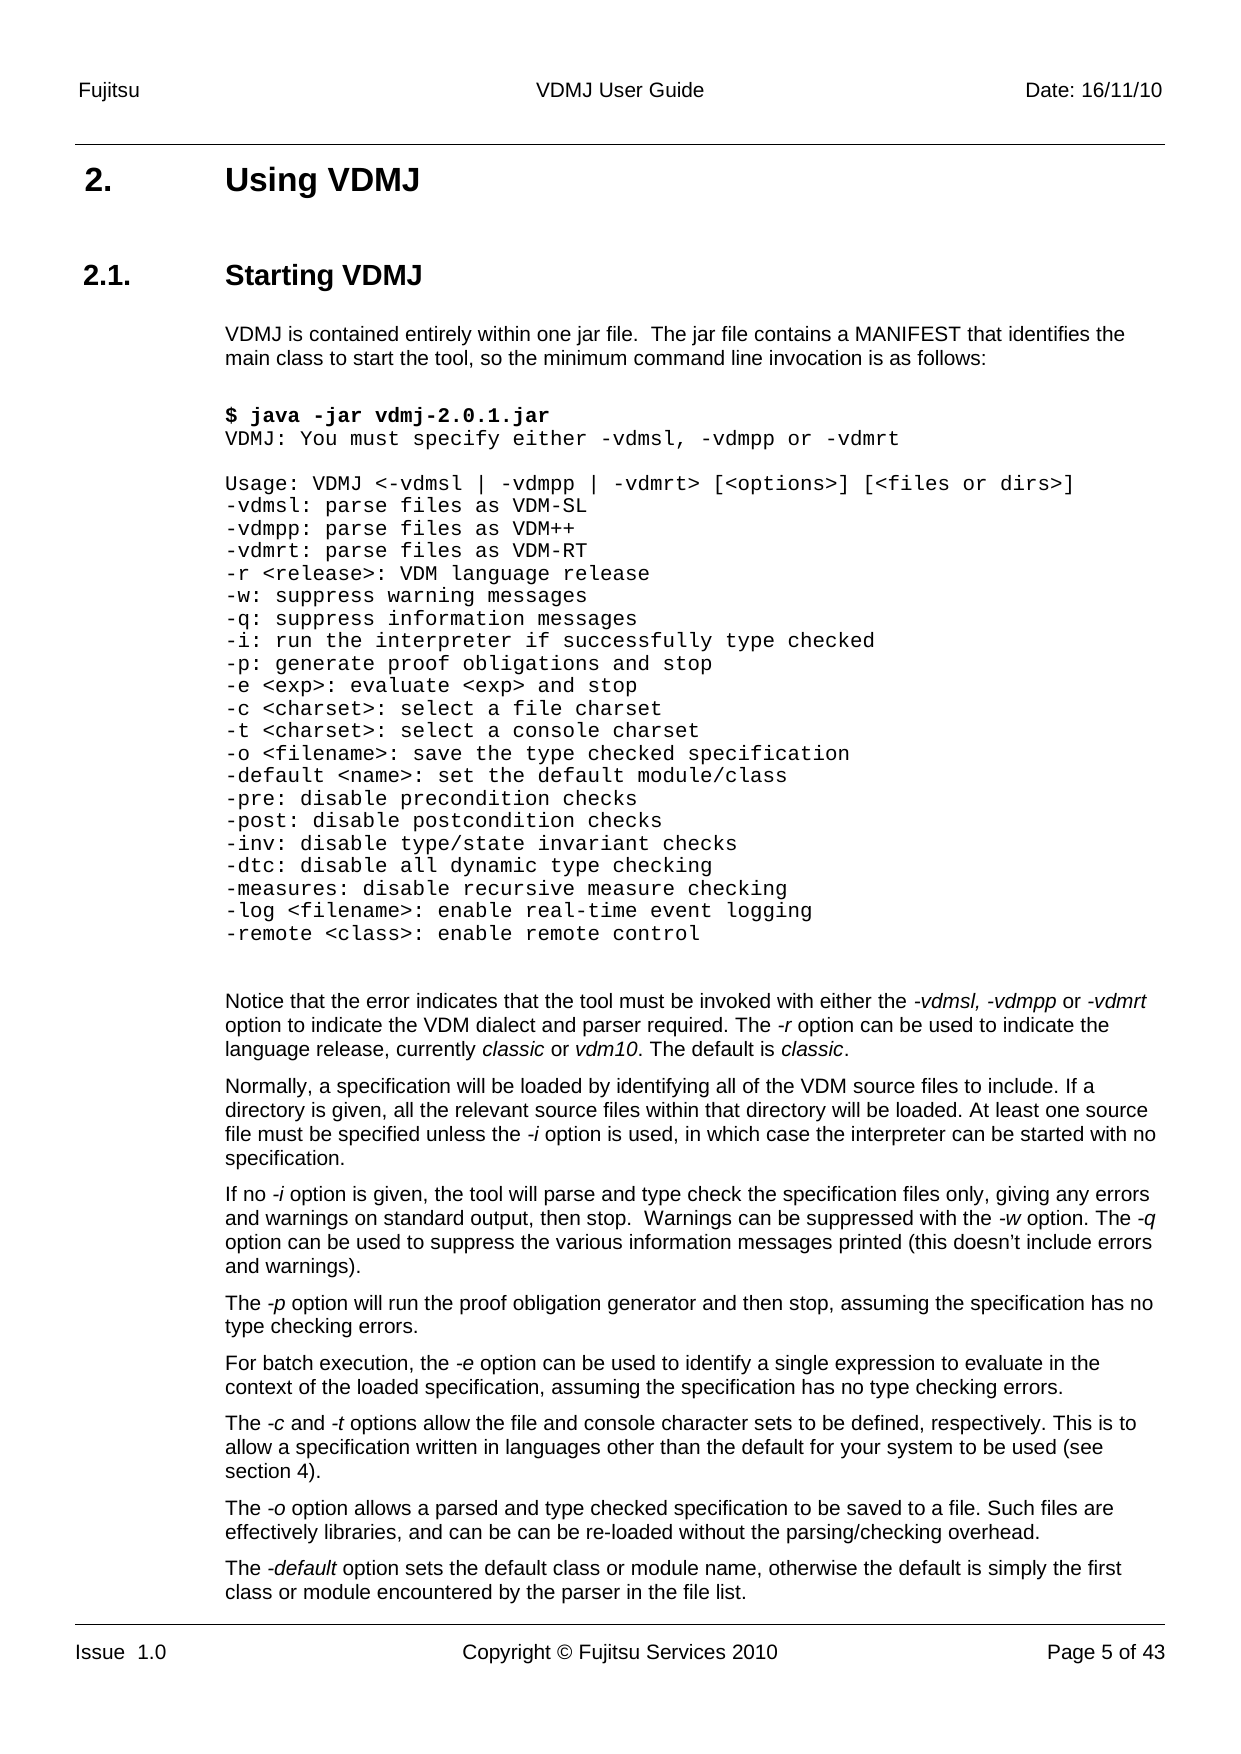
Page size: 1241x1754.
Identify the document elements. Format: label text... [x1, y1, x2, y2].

text VDMJ: You must specify either -vdmsl, -vdmpp or -vdmrt [225, 427, 1165, 450]
text -c <charset>: select a file charset [225, 697, 1165, 720]
text $ java -jar vdmj-2.0.1.jar [225, 405, 1165, 427]
text -measures: disable recursive measure checking [225, 877, 1165, 900]
text -w: suppress warning messages [225, 585, 1165, 607]
text -remote <class>: enable remote control [225, 922, 1165, 945]
text -o <filename>: save the type checked specification [225, 742, 1165, 765]
text -vdmpp: parse files as VDM++ [225, 517, 1165, 540]
text -log <filename>: enable real-time event logging [225, 900, 1165, 922]
text Normally, a specification will be loaded by identifying all of the VDM source files to include. If a directory is given, all the relevant source files within that directory will be loaded. At least one source file must be specified unless the -i option is used, in which case the interpreter can be started with no specification. [225, 1074, 1165, 1170]
text -inv: disable type/state invariant checks [225, 832, 1165, 855]
text -vdmsl: parse files as VDM-SL [225, 495, 1165, 517]
text For batch execution, the -e option can be used to identify a single expression to evaluate in the context of the loaded specification, assuming the specification has no type checking errors. [225, 1351, 1165, 1399]
subtitle Starting VDMJ [75, 258, 1165, 292]
text -e <exp>: evaluate <exp> and stop [225, 675, 1165, 697]
text -t <charset>: select a console charset [225, 720, 1165, 742]
text -post: disable postcondition checks [225, 810, 1165, 832]
subtitle Using VDMJ [75, 160, 1165, 198]
text -vdmrt: parse files as VDM-RT [225, 540, 1165, 562]
text -r <release>: VDM language release [225, 562, 1165, 585]
text -q: suppress information messages [225, 607, 1165, 630]
text -dtc: disable all dynamic type checking [225, 855, 1165, 877]
text -pre: disable precondition checks [225, 787, 1165, 810]
text The -c and -t options allow the file and console character sets to be defined, respectively. This is to allow a specification written in languages other than the default for your system to be used (see section 4). [225, 1412, 1165, 1483]
text -i: run the interpreter if successfully type checked [225, 630, 1165, 652]
text -default <name>: set the default module/class [225, 765, 1165, 787]
text The -p option will run the proof obligation generator and then stop, assuming the specification has no type checking errors. [225, 1291, 1165, 1339]
text -p: generate proof obligations and stop [225, 652, 1165, 675]
text VDMJ is contained entirely within one jar file. The jar file contains a MANIFEST that identifies the main class to start the tool, so the minimum command line invocation is as follows: [225, 322, 1165, 370]
text The -default option sets the default class or module name, otherwise the default is simply the first class or module encountered by the parser in the file list. [225, 1556, 1165, 1604]
text Usage: VDMJ <-vdmsl | -vdmpp | -vdmrt> [<options>] [<files or dirs>] [225, 472, 1165, 495]
text Notice that the error indicates that the tool must be invoked with either the -vdmsl, -vdmpp or -vdmrt option to indicate the VDM dialect and parser required. The -r option can be used to indicate the language release, currently classic or vdm10. The default is classic. [225, 990, 1165, 1062]
text The -o option allows a parsed and type checked specification to be saved to a file. Such files are effectively libraries, and can be can be re-loaded without the parsing/checking overhead. [225, 1496, 1165, 1544]
text If no -i option is given, the tool will parse and type check the specification files only, giving any errors and warnings on standard output, then stop. Warnings can be suppressed with the -w option. The -q option can be used to suppress the various information messages printed (this doesn’t include errors and warnings). [225, 1182, 1165, 1278]
